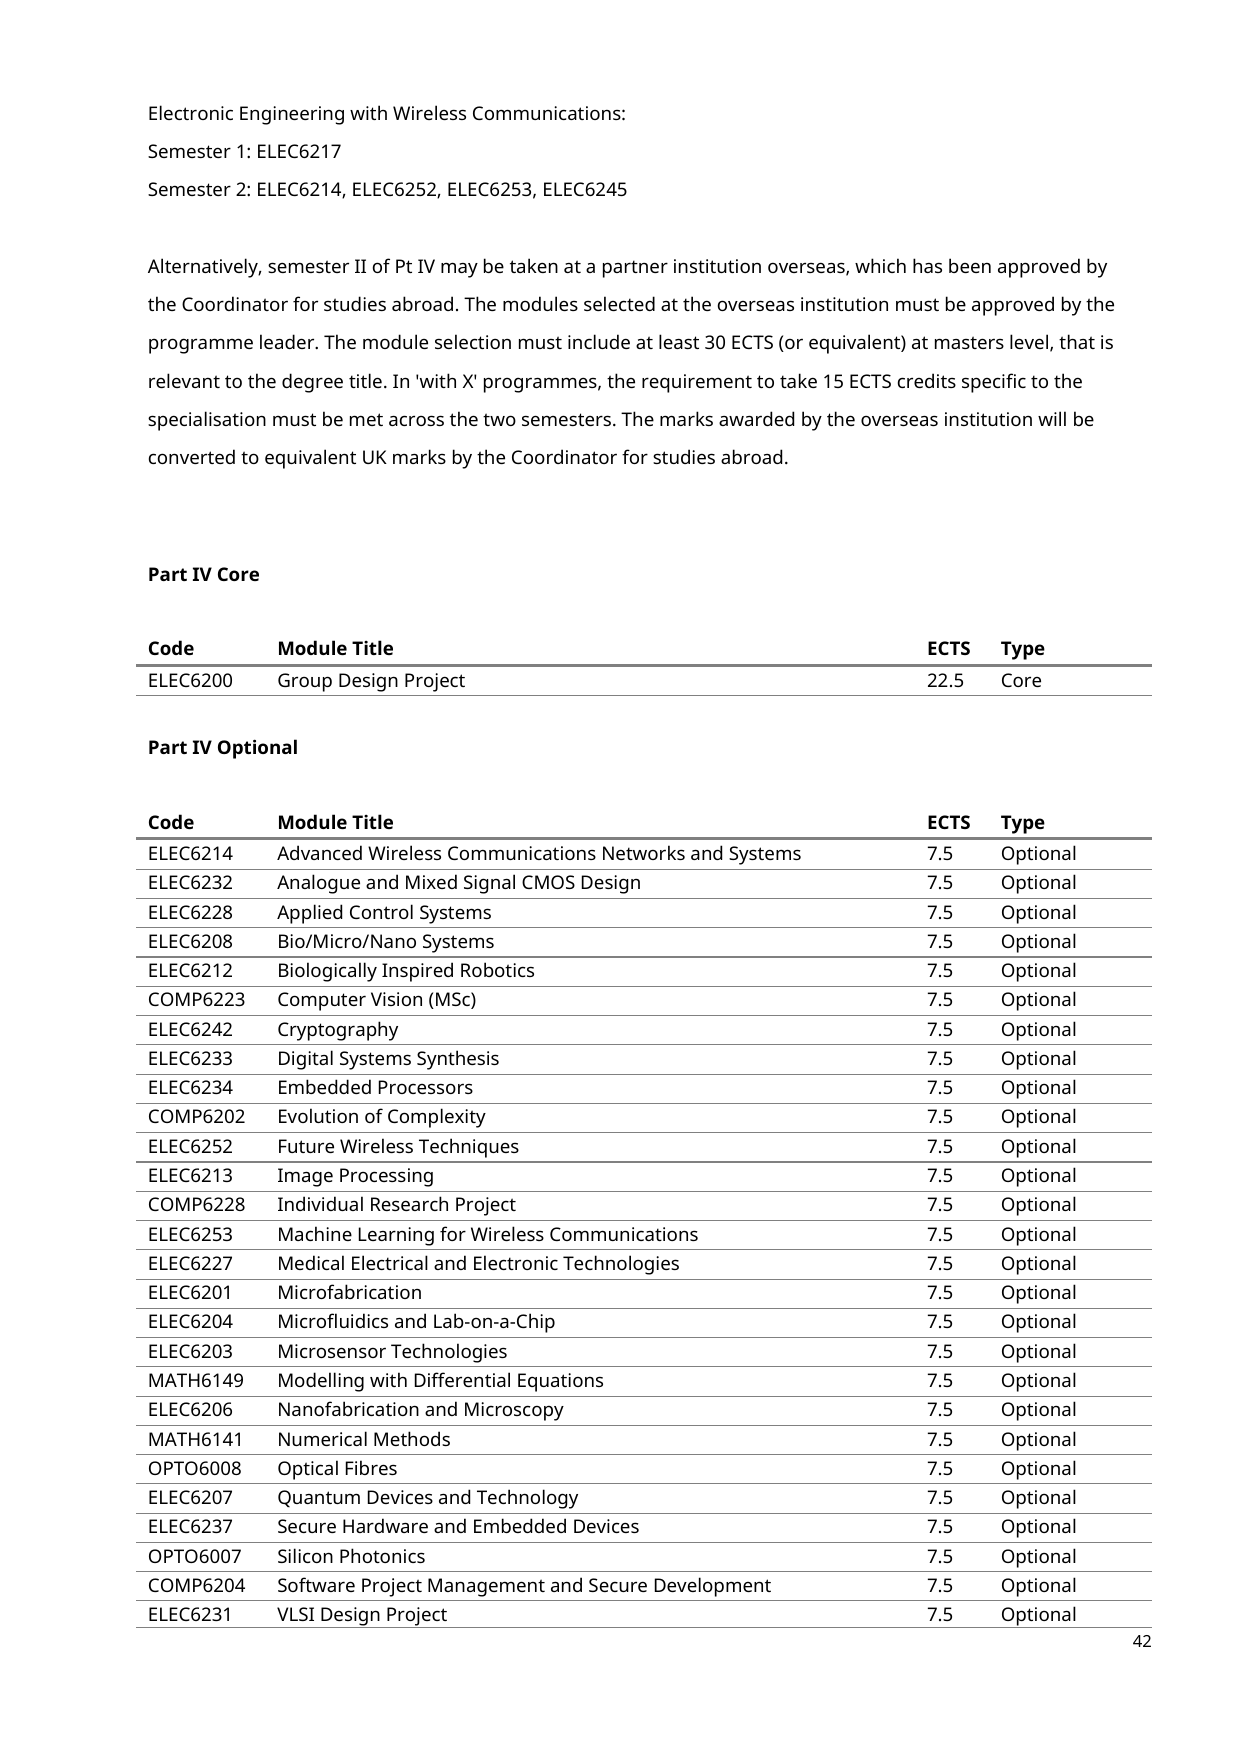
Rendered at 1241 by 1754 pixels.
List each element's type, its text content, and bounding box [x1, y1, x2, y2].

table_cell ELEC6227 [136, 1250, 266, 1278]
table_cell 7.5 [916, 1280, 989, 1308]
table_cell Evolution of Complexity [266, 1104, 916, 1132]
table_cell COMP6223 [136, 987, 266, 1015]
table_cell ------ Electronic Engineering with Wireless Communications: Semester 1: ELEC6217 Semester 2: ELEC6214, ELEC6252, ELEC6253, ELEC6245 Alternatively, semester II of Pt IV may be taken at a partner institution overseas, which has been approved by the Coordinator for studies abroad. The modules selected at the overseas institution must be approved by the programme leader. The module selection must include at least 30 ECTS (or equivalent) at masters level, that is relevant to the degree title. In 'with X' programmes, the requirement to take 15 ECTS credits specific to the specialisation must be met across the two semesters. The marks awarded by the overseas institution will be converted to equivalent UK marks by the Coordinator for studies abroad. [136, 99, 1152, 523]
table_cell Applied Control Systems [266, 899, 916, 927]
table_cell Optional [989, 1221, 1152, 1249]
table_cell COMP6202 [136, 1104, 266, 1132]
table_cell VLSI Design Project [266, 1601, 916, 1627]
table_cell MATH6141 [136, 1426, 266, 1454]
table_cell Optional [989, 1163, 1152, 1191]
table_cell Microfluidics and Lab-on-a-Chip [266, 1309, 916, 1337]
table_cell 7.5 [916, 1016, 989, 1044]
table_cell ELEC6207 [136, 1484, 266, 1513]
table_cell 7.5 [916, 1514, 989, 1542]
table_cell ELEC6213 [136, 1163, 266, 1191]
table_cell ELEC6203 [136, 1338, 266, 1366]
table_cell Silicon Photonics [266, 1543, 916, 1571]
table_cell 7.5 [916, 1192, 989, 1220]
table_cell Optional [989, 840, 1152, 869]
table_cell COMP6228 [136, 1192, 266, 1220]
table_cell Optional [989, 1133, 1152, 1161]
table_cell Optional [989, 1104, 1152, 1132]
table_cell Optional [989, 899, 1152, 927]
table_cell Image Processing [266, 1163, 916, 1191]
table_cell ELEC6252 [136, 1133, 266, 1161]
table_cell ELEC6232 [136, 870, 266, 898]
table_cell Optional [989, 1455, 1152, 1483]
table_cell ELEC6234 [136, 1075, 266, 1103]
table_cell Optional [989, 1367, 1152, 1396]
table_cell 7.5 [916, 1309, 989, 1337]
table_cell Part IV Optional [136, 696, 1152, 809]
table_cell Microsensor Technologies [266, 1338, 916, 1366]
table_cell MATH6149 [136, 1367, 266, 1396]
table_cell Optional [989, 928, 1152, 956]
table_cell Future Wireless Techniques [266, 1133, 916, 1161]
table_cell Optional [989, 1338, 1152, 1366]
table_cell Module Title [266, 636, 916, 664]
table_cell Optional [989, 1426, 1152, 1454]
table_cell Optional [989, 870, 1152, 898]
table_cell Optional [989, 1250, 1152, 1278]
table_cell ELEC6201 [136, 1280, 266, 1308]
table_cell Optional [989, 1572, 1152, 1600]
table_cell Optional [989, 1397, 1152, 1425]
table_cell ELEC6233 [136, 1045, 266, 1073]
table_cell 7.5 [916, 1601, 989, 1627]
table_cell Biologically Inspired Robotics [266, 958, 916, 986]
table_cell Optional [989, 1192, 1152, 1220]
table_cell Group Design Project [266, 667, 916, 695]
table_cell 7.5 [916, 928, 989, 956]
table_cell 7.5 [916, 958, 989, 986]
table_cell ELEC6212 [136, 958, 266, 986]
table_cell Optional [989, 987, 1152, 1015]
table_cell 7.5 [916, 1221, 989, 1249]
table_cell Optional [989, 1484, 1152, 1513]
table_cell Optional [989, 1075, 1152, 1103]
table_cell 7.5 [916, 1543, 989, 1571]
table_cell 7.5 [916, 1163, 989, 1191]
table_cell Optical Fibres [266, 1455, 916, 1483]
table_cell Type [989, 636, 1152, 664]
table_cell Cryptography [266, 1016, 916, 1044]
table_cell ELEC6204 [136, 1309, 266, 1337]
table_cell Core [989, 667, 1152, 695]
table_cell 7.5 [916, 1426, 989, 1454]
table_cell 7.5 [916, 1075, 989, 1103]
table_cell 7.5 [916, 1397, 989, 1425]
table_cell Optional [989, 1543, 1152, 1571]
table_cell Numerical Methods [266, 1426, 916, 1454]
table_cell 7.5 [916, 840, 989, 869]
table_cell 7.5 [916, 1484, 989, 1513]
table_cell Advanced Wireless Communications Networks and Systems [266, 840, 916, 869]
table_cell Optional [989, 1280, 1152, 1308]
table_cell ELEC6242 [136, 1016, 266, 1044]
table_cell Microfabrication [266, 1280, 916, 1308]
table_cell 7.5 [916, 899, 989, 927]
table_cell Code [136, 809, 266, 837]
table_cell Machine Learning for Wireless Communications [266, 1221, 916, 1249]
table_cell ELEC6231 [136, 1601, 266, 1627]
table_cell ELEC6200 [136, 667, 266, 695]
table_cell Medical Electrical and Electronic Technologies [266, 1250, 916, 1278]
table_cell Individual Research Project [266, 1192, 916, 1220]
table_cell Secure Hardware and Embedded Devices [266, 1514, 916, 1542]
table_cell Optional [989, 1514, 1152, 1542]
table_cell Optional [989, 1016, 1152, 1044]
table_cell Quantum Devices and Technology [266, 1484, 916, 1513]
table_cell Module Title [266, 809, 916, 837]
table_cell Digital Systems Synthesis [266, 1045, 916, 1073]
table_cell OPTO6007 [136, 1543, 266, 1571]
table_cell Part IV Core [136, 523, 1152, 636]
table_cell ELEC6237 [136, 1514, 266, 1542]
table_cell ECTS [916, 636, 989, 664]
table_cell 7.5 [916, 987, 989, 1015]
table_cell 7.5 [916, 1455, 989, 1483]
table_cell Bio/Micro/Nano Systems [266, 928, 916, 956]
table_cell 7.5 [916, 1104, 989, 1132]
table_cell 7.5 [916, 1367, 989, 1396]
table_cell Optional [989, 1601, 1152, 1627]
table_cell Optional [989, 958, 1152, 986]
table_cell ECTS [916, 809, 989, 837]
table_cell Nanofabrication and Microscopy [266, 1397, 916, 1425]
table_cell 7.5 [916, 1045, 989, 1073]
table_cell 7.5 [916, 1572, 989, 1600]
table_cell Optional [989, 1309, 1152, 1337]
table_cell 7.5 [916, 1133, 989, 1161]
table_cell ELEC6214 [136, 840, 266, 869]
table_cell Code [136, 636, 266, 664]
table_cell Type [989, 809, 1152, 837]
table_cell Modelling with Differential Equations [266, 1367, 916, 1396]
table_cell ELEC6253 [136, 1221, 266, 1249]
table_cell Software Project Management and Secure Development [266, 1572, 916, 1600]
table_cell Analogue and Mixed Signal CMOS Design [266, 870, 916, 898]
table_cell OPTO6008 [136, 1455, 266, 1483]
table_cell ELEC6208 [136, 928, 266, 956]
table_cell 7.5 [916, 1338, 989, 1366]
table_cell ELEC6206 [136, 1397, 266, 1425]
table_cell ELEC6228 [136, 899, 266, 927]
table_cell 22.5 [916, 667, 989, 695]
table_cell Optional [989, 1045, 1152, 1073]
table_cell Embedded Processors [266, 1075, 916, 1103]
table_cell 7.5 [916, 1250, 989, 1278]
table_cell 7.5 [916, 870, 989, 898]
table_cell COMP6204 [136, 1572, 266, 1600]
table_cell Computer Vision (MSc) [266, 987, 916, 1015]
